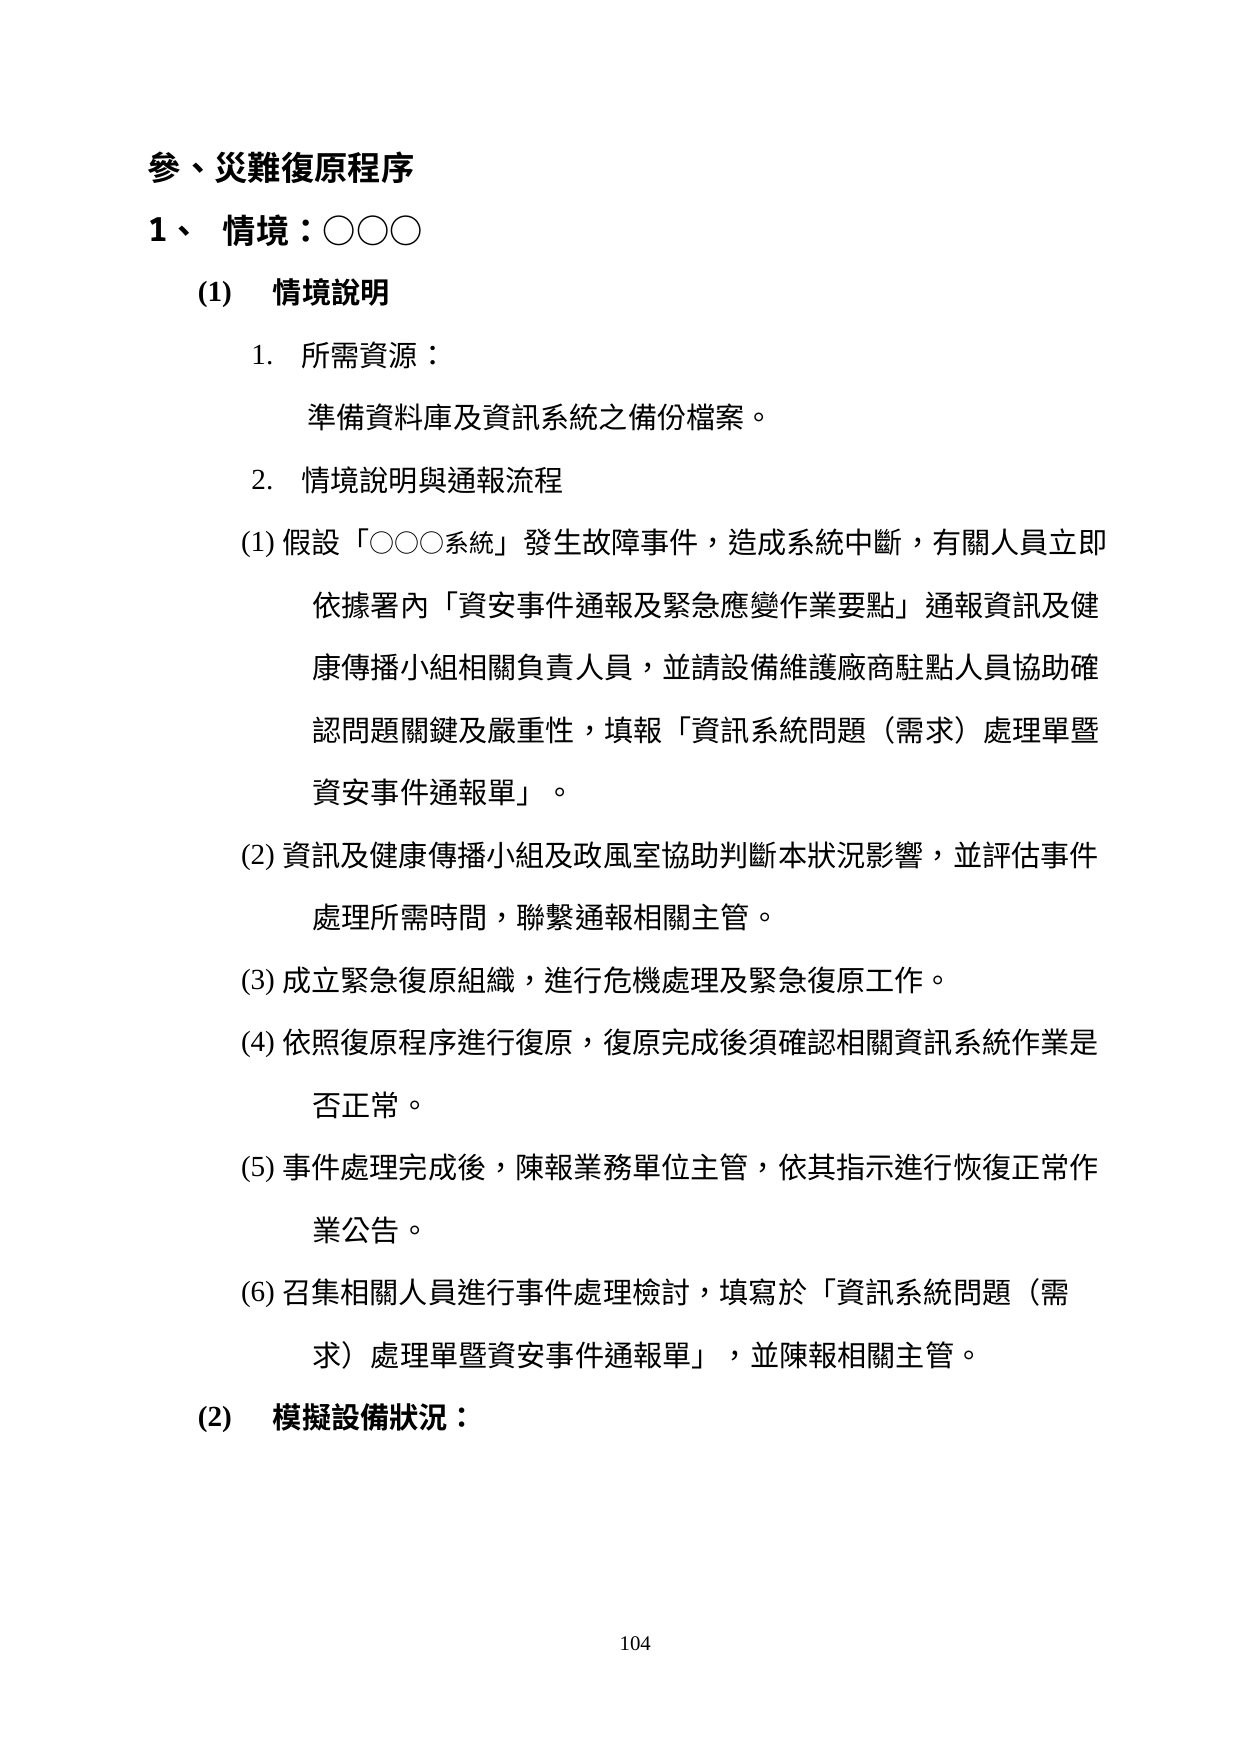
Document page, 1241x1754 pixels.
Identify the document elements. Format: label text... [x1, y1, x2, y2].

list 情境說明 [198, 249, 1122, 312]
text 準備資料庫及資訊系統之備份檔案。 [307, 374, 1122, 437]
text (4) 依照復原程序進行復原，復原完成後須確認相關資訊系統作業是否正常。 [219, 999, 1122, 1124]
list 所需資源： [251, 312, 1122, 374]
list 災難復原程序 [148, 124, 1122, 187]
list 情境：○○○ [148, 187, 1122, 249]
text (3) 成立緊急復原組織，進行危機處理及緊急復原工作。 [219, 937, 1122, 999]
text (1) 假設「○○○系統」發生故障事件，造成系統中斷，有關人員立即依據署內「資安事件通報及緊急應變作業要點」通報資訊及健康傳播小組相關負責人員，並請設備維護廠商駐點人員協助確認問題關鍵及嚴重性，填報「資訊系統問題（需求）處理單暨資安事件通報單」。 [219, 499, 1122, 812]
text (6) 召集相關人員進行事件處理檢討，填寫於「資訊系統問題（需求）處理單暨資安事件通報單」，並陳報相關主管。 [219, 1249, 1122, 1374]
list 情境說明與通報流程 [251, 437, 1122, 499]
text (2) 資訊及健康傳播小組及政風室協助判斷本狀況影響，並評估事件處理所需時間，聯繫通報相關主管。 [219, 812, 1122, 937]
list 模擬設備狀況： [198, 1374, 1122, 1437]
text (5) 事件處理完成後，陳報業務單位主管，依其指示進行恢復正常作業公告。 [219, 1124, 1122, 1249]
